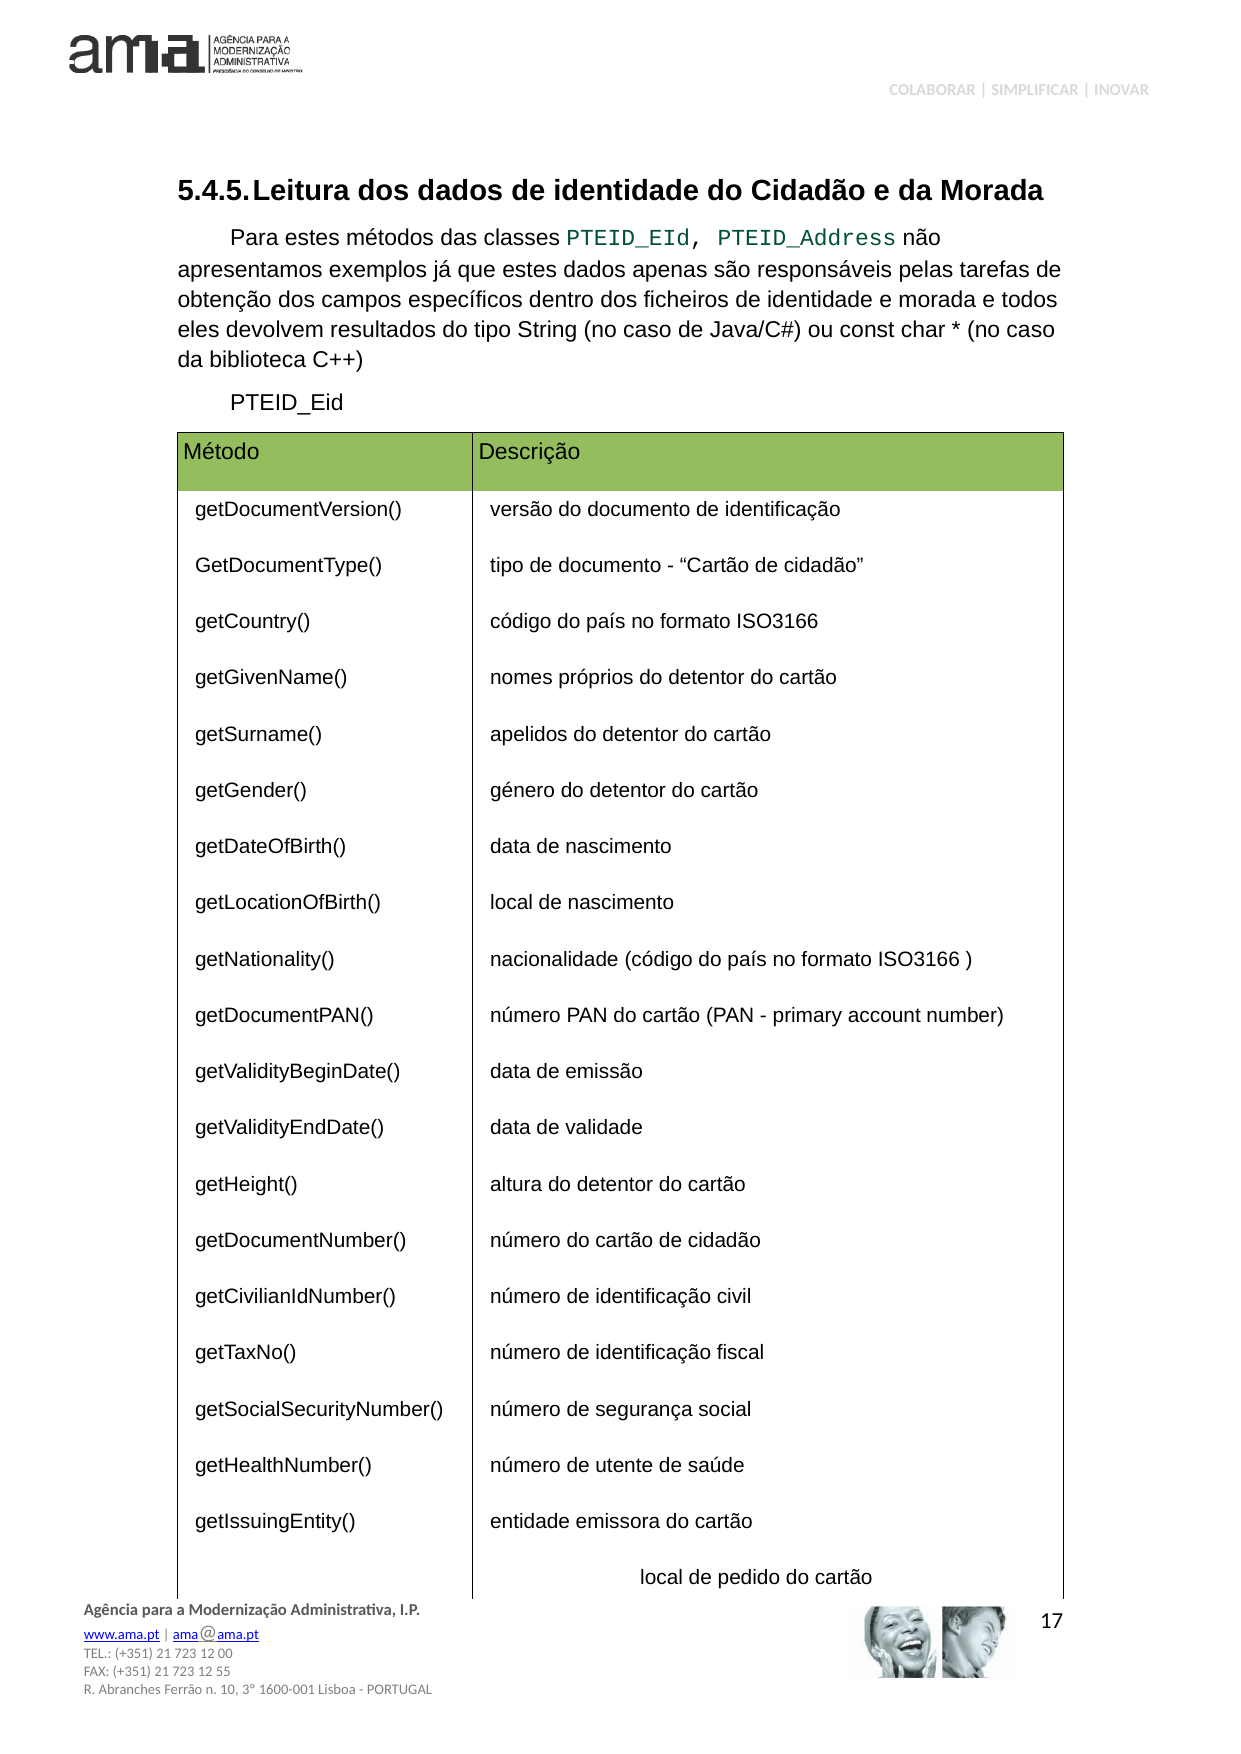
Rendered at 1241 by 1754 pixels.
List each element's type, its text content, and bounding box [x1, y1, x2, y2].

table_cell getNationality() [178, 941, 472, 997]
picture [69, 35, 303, 73]
table_cell getGivenName() [178, 659, 472, 716]
table_cell código do país no formato ISO3166 [473, 603, 1063, 659]
table_cell género do detentor do cartão [473, 772, 1063, 828]
table_cell getHeight() [178, 1166, 472, 1222]
table_cell número de identificação civil [473, 1278, 1063, 1334]
table_cell data de emissão [473, 1053, 1063, 1109]
table_cell data de validade [473, 1109, 1063, 1166]
table_cell getDateOfBirth() [178, 828, 472, 884]
table_cell entidade emissora do cartão [473, 1503, 1063, 1559]
table_cell local de pedido do cartão [473, 1559, 1063, 1600]
table_cell getDocumentNumber() [178, 1222, 472, 1278]
table_cell local de nascimento [473, 884, 1063, 941]
table_header Método [178, 433, 472, 491]
table_cell altura do detentor do cartão [473, 1166, 1063, 1222]
table_cell nacionalidade (código do país no formato ISO3166 ) [473, 941, 1063, 997]
table_cell apelidos do detentor do cartão [473, 716, 1063, 772]
table_cell getCountry() [178, 603, 472, 659]
table_cell getLocationOfBirth() [178, 884, 472, 941]
table_cell data de nascimento [473, 828, 1063, 884]
table_cell getDocumentPAN() [178, 997, 472, 1053]
table_header Descrição [473, 433, 1063, 491]
table_cell getHealthNumber() [178, 1447, 472, 1503]
table_cell getIssuingEntity() [178, 1503, 472, 1559]
table_cell getSocialSecurityNumber() [178, 1391, 472, 1447]
table_cell getValidityEndDate() [178, 1109, 472, 1166]
text PTEID_Eid [177, 389, 1063, 416]
table_cell número de identificação fiscal [473, 1334, 1063, 1391]
table_cell getSurname() [178, 716, 472, 772]
table_cell número de utente de saúde [473, 1447, 1063, 1503]
table_cell [178, 1559, 472, 1599]
subtitle Leitura dos dados de identidade do Cidadão e da Morada [177, 173, 1063, 206]
table_cell getGender() [178, 772, 472, 828]
table_cell getValidityBeginDate() [178, 1053, 472, 1109]
table_cell getCivilianIdNumber() [178, 1278, 472, 1334]
table_cell getTaxNo() [178, 1334, 472, 1391]
picture [849, 1606, 1017, 1678]
table_cell número PAN do cartão (PAN - primary account number) [473, 997, 1063, 1053]
table_cell número de segurança social [473, 1391, 1063, 1447]
table_cell tipo de documento - “Cartão de cidadão” [473, 547, 1063, 603]
table_cell getDocumentVersion() [178, 491, 472, 547]
table_cell número do cartão de cidadão [473, 1222, 1063, 1278]
table_cell GetDocumentType() [178, 547, 472, 603]
table_cell nomes próprios do detentor do cartão [473, 659, 1063, 716]
text Para estes métodos das classes PTEID_EId, PTEID_Address não apresentamos exemplos já que estes dados apenas são responsáveis pelas tarefas de obtenção dos campos específicos dentro dos ficheiros de identidade e morada e todos eles devolvem resultados do tipo String (no caso de Java/C#) ou const char * (no caso da biblioteca C++) [177, 224, 1063, 373]
table_cell versão do documento de identificação [473, 491, 1063, 547]
